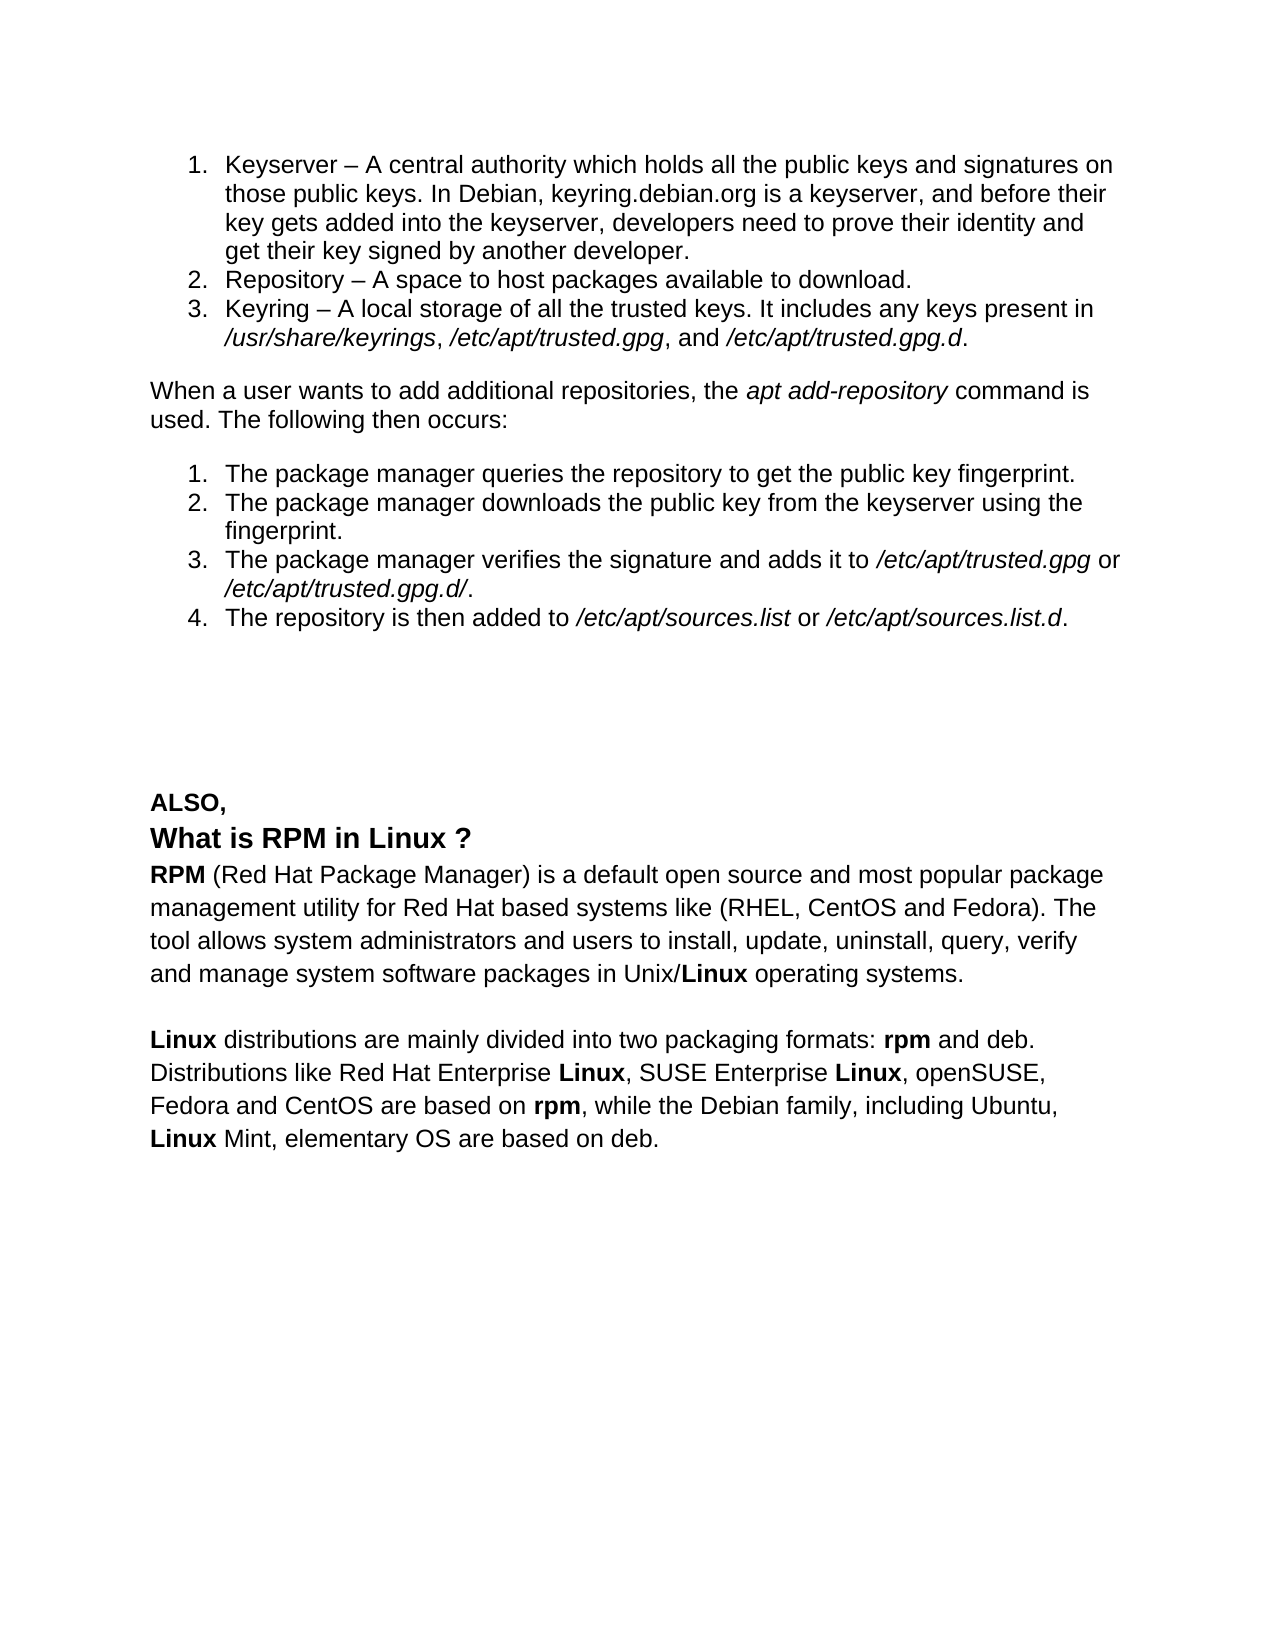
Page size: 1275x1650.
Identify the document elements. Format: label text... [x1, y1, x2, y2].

list The package manager queries the repository to get the public key fingerprint. [187, 459, 1125, 487]
list The package manager verifies the signature and adds it to /etc/apt/trusted.gpg or /etc/apt/trusted.gpg.d/. [187, 545, 1125, 602]
list The repository is then added to /etc/apt/sources.list or /etc/apt/sources.list.d. [187, 602, 1125, 631]
list Keyserver – A central authority which holds all the public keys and signatures on those public keys. In Debian, keyring.debian.org is a keyserver, and before their key gets added into the keyserver, developers need to prove their identity and get their key signed by another developer. [187, 150, 1125, 265]
text When a user wants to add additional repositories, the apt add-repository command is used. The following then occurs: [150, 376, 1125, 434]
list Keyring – A local storage of all the trusted keys. It includes any keys present in /usr/share/keyrings, /etc/apt/trusted.gpg, and /etc/apt/trusted.gpg.d. [187, 294, 1125, 351]
text ALSO, [150, 788, 1125, 817]
list The package manager downloads the public key from the keyserver using the fingerprint. [187, 487, 1125, 545]
text Linux distributions are mainly divided into two packaging formats: rpm and deb. Distributions like Red Hat Enterprise Linux, SUSE Enterprise Linux, openSUSE, Fedora and CentOS are based on rpm, while the Debian family, including Ubuntu, Linux Mint, elementary OS are based on deb. [150, 1025, 1125, 1153]
text RPM (Red Hat Package Manager) is a default open source and most popular package management utility for Red Hat based systems like (RHEL, CentOS and Fedora). The tool allows system administrators and users to install, update, uninstall, query, verify and manage system software packages in Unix/Linux operating systems. [150, 860, 1125, 988]
text What is RPM in Linux ? [150, 821, 1125, 855]
list Repository – A space to host packages available to download. [187, 265, 1125, 294]
